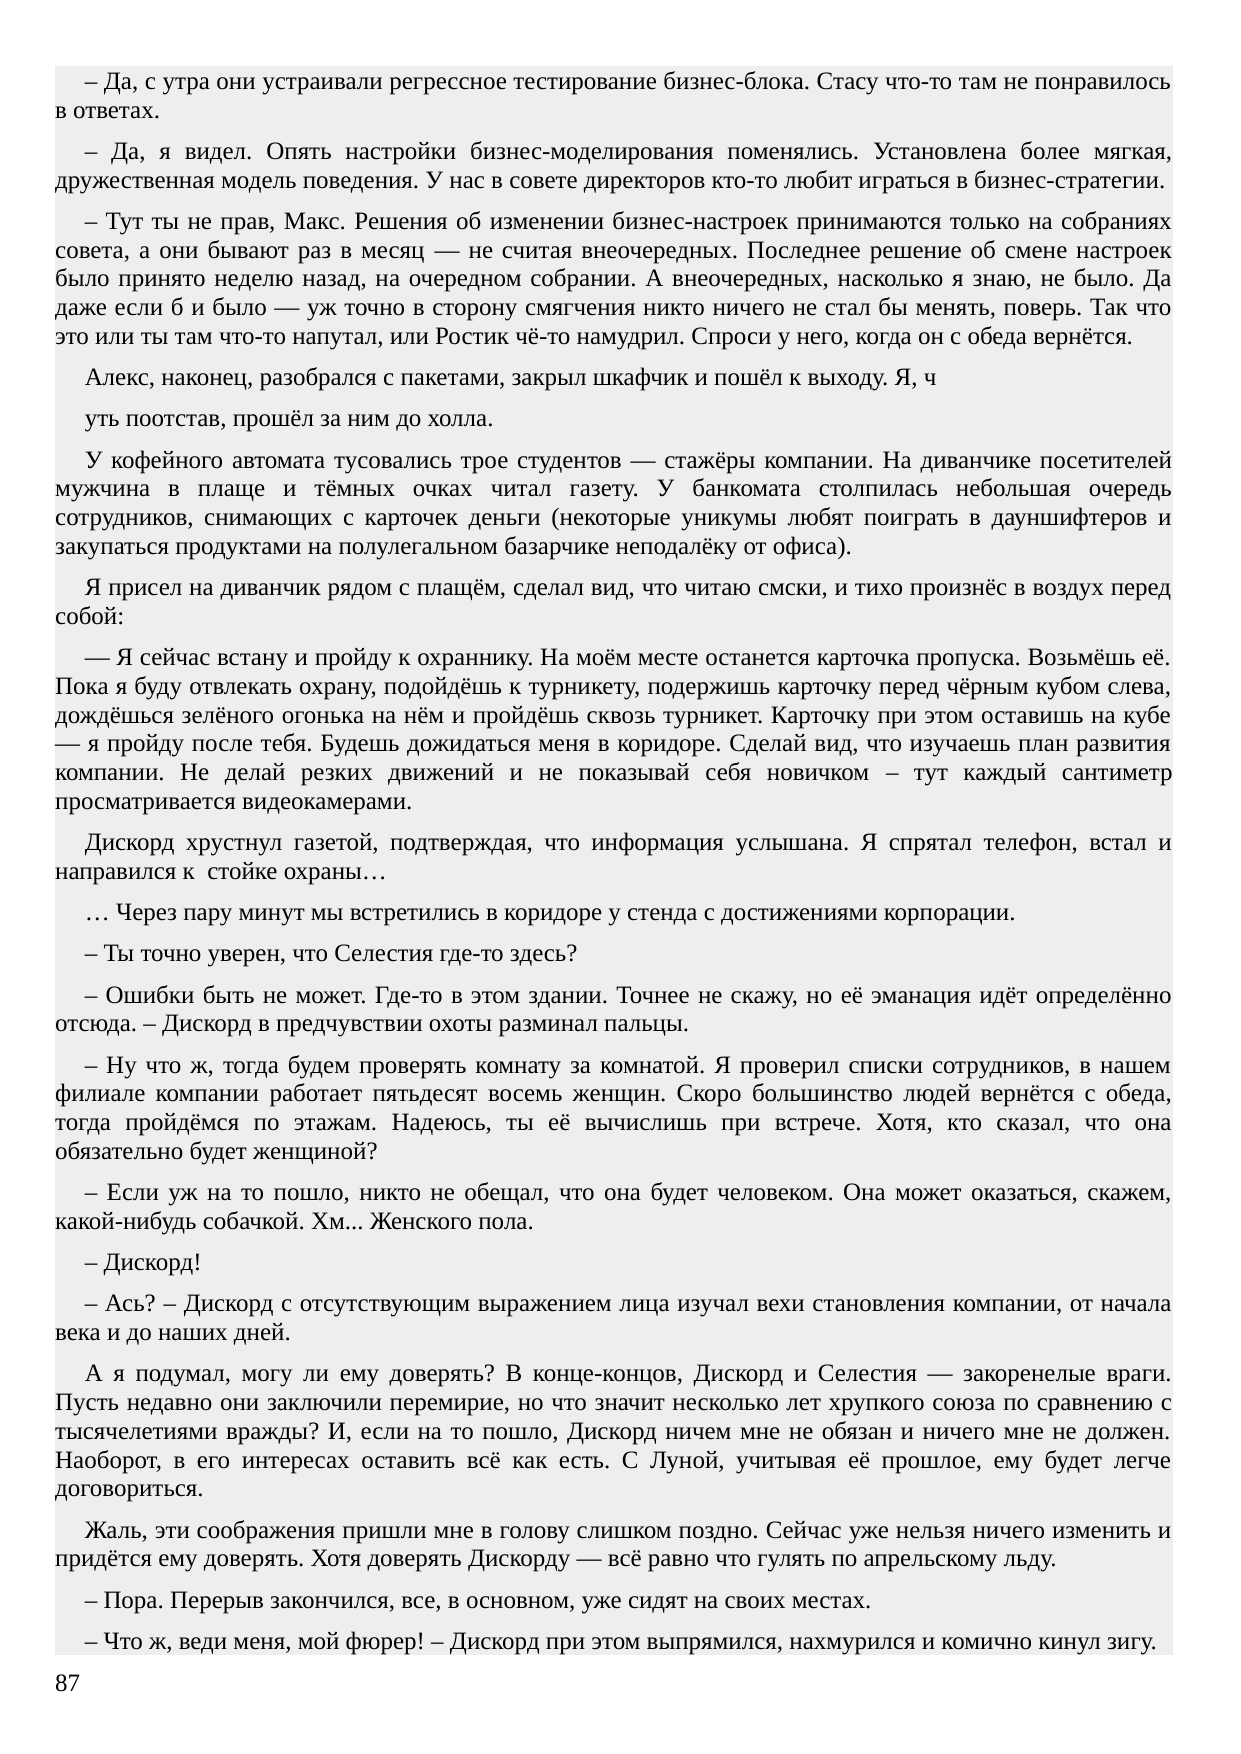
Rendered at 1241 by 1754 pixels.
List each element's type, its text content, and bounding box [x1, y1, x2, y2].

text Жаль, эти соображения пришли мне в голову слишком поздно. Сейчас уже нельзя ничего изменить и придётся ему доверять. Хотя доверять Дискорду — всё равно что гулять по апрельскому льду. [55, 1515, 1173, 1572]
text … Через пару минут мы встретились в коридоре у стенда с достижениями корпорации. [55, 897, 1173, 926]
text – Да, с утра они устраивали регрессное тестирование бизнес-блока. Стасу что-то там не понравилось в ответах. [55, 66, 1173, 123]
text У кофейного автомата тусовались трое студентов — стажёры компании. На диванчике посетителей мужчина в плаще и тёмных очках читал газету. У банкомата столпилась небольшая очередь сотрудников, снимающих с карточек деньги (некоторые уникумы любят поиграть в дауншифтеров и закупаться продуктами на полулегальном базарчике неподалёку от офиса). [55, 445, 1173, 560]
text Дискорд хрустнул газетой, подтверждая, что информация услышана. Я спрятал телефон, встал и направился к стойке охраны… [55, 827, 1173, 885]
text Алекс, наконец, разобрался с пакетами, закрыл шкафчик и пошёл к выходу. Я, ч [55, 362, 1173, 391]
text – Тут ты не прав, Макс. Решения об изменении бизнес-настроек принимаются только на собраниях совета, а они бывают раз в месяц — не считая внеочередных. Последнее решение об смене настроек было принято неделю назад, на очередном собрании. А внеочередных, насколько я знаю, не было. Да даже если б и было — уж точно в сторону смягчения никто ничего не стал бы менять, поверь. Так что это или ты там что-то напутал, или Ростик чё-то намудрил. Спроси у него, когда он с обеда вернётся. [55, 206, 1173, 350]
text – Ты точно уверен, что Селестия где-то здесь? [55, 938, 1173, 967]
text – Ась? – Дискорд с отсутствующим выражением лица изучал вехи становления компании, от начала века и до наших дней. [55, 1288, 1173, 1346]
text – Дискорд! [55, 1247, 1173, 1276]
text А я подумал, могу ли ему доверять? В конце-концов, Дискорд и Селестия — закоренелые враги. Пусть недавно они заключили перемирие, но что значит несколько лет хрупкого союза по сравнению с тысячелетиями вражды? И, если на то пошло, Дискорд ничем мне не обязан и ничего мне не должен. Наоборот, в его интересах оставить всё как есть. С Луной, учитывая её прошлое, ему будет легче договориться. [55, 1358, 1173, 1502]
text – Пора. Перерыв закончился, все, в основном, уже сидят на своих местах. [55, 1585, 1173, 1613]
text – Ну что ж, тогда будем проверять комнату за комнатой. Я проверил списки сотрудников, в нашем филиале компании работает пятьдесят восемь женщин. Скоро большинство людей вернётся с обеда, тогда пройдёмся по этажам. Надеюсь, ты её вычислишь при встрече. Хотя, кто сказал, что она обязательно будет женщиной? [55, 1050, 1173, 1165]
text – Да, я видел. Опять настройки бизнес-моделирования поменялись. Установлена более мягкая, дружественная модель поведения. У нас в совете директоров кто-то любит играться в бизнес-стратегии. [55, 136, 1173, 193]
text – Если уж на то пошло, никто не обещал, что она будет человеком. Она может оказаться, скажем, какой-нибудь собачкой. Хм... Женского пола. [55, 1177, 1173, 1235]
text уть поотстав, прошёл за ним до холла. [55, 403, 1173, 432]
text — Я сейчас встану и пройду к охраннику. На моём месте останется карточка пропуска. Возьмёшь её. Пока я буду отвлекать охрану, подойдёшь к турникету, подержишь карточку перед чёрным кубом слева, дождёшься зелёного огонька на нём и пройдёшь сквозь турникет. Карточку при этом оставишь на кубе — я пройду после тебя. Будешь дожидаться меня в коридоре. Сделай вид, что изучаешь план развития компании. Не делай резких движений и не показывай себя новичком – тут каждый сантиметр просматривается видеокамерами. [55, 642, 1173, 815]
text – Что ж, веди меня, мой фюрер! – Дискорд при этом выпрямился, нахмурился и комично кинул зигу. [55, 1626, 1173, 1655]
text – Ошибки быть не может. Где-то в этом здании. Точнее не скажу, но её эманация идёт определённо отсюда. – Дискорд в предчувствии охоты разминал пальцы. [55, 980, 1173, 1037]
text Я присел на диванчик рядом с плащём, сделал вид, что читаю смски, и тихо произнёс в воздух перед собой: [55, 572, 1173, 630]
